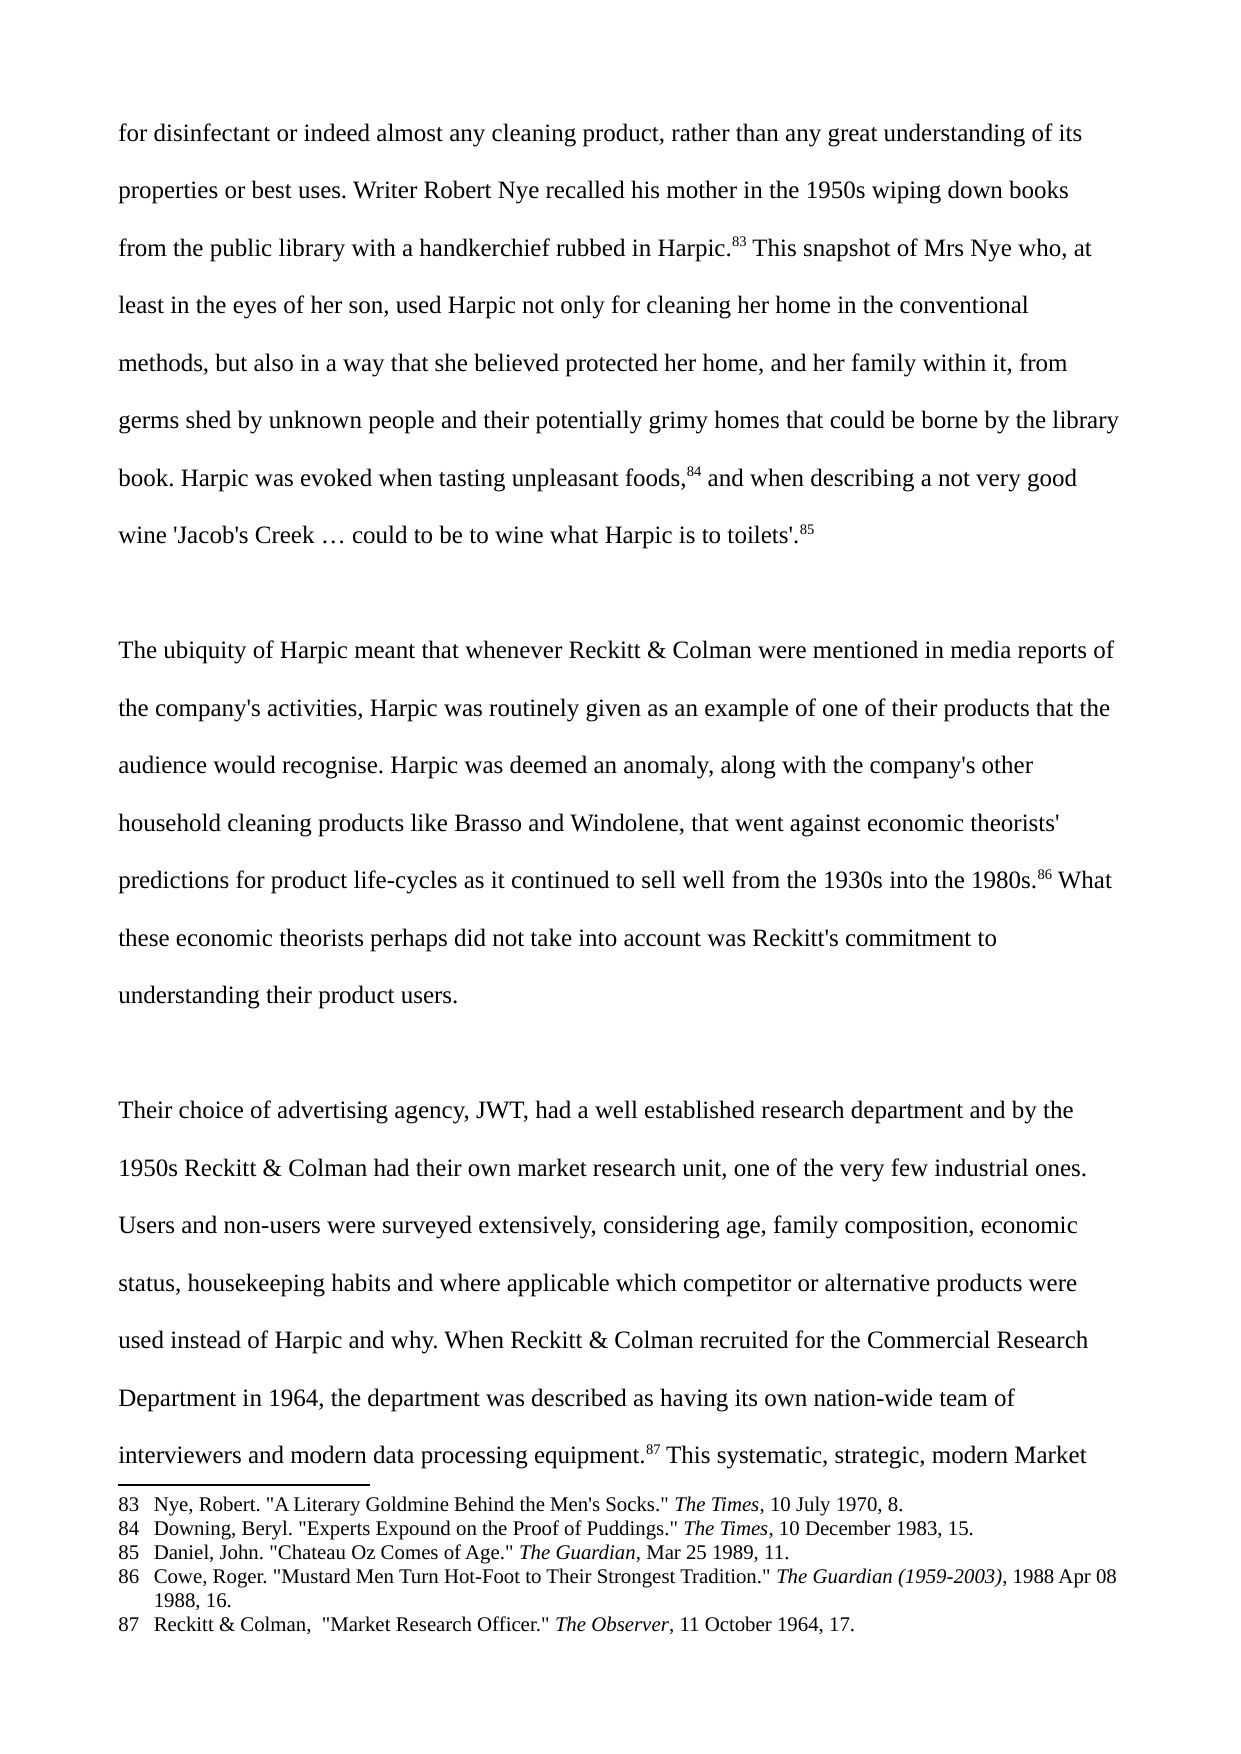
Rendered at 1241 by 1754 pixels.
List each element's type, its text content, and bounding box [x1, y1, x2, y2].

text The ubiquity of Harpic meant that whenever Reckitt & Colman were mentioned in media reports of the company's activities, Harpic was routinely given as an example of one of their products that the audience would recognise. Harpic was deemed an anomaly, along with the company's other household cleaning products like Brasso and Windolene, that went against economic theorists' predictions for product life-cycles as it continued to sell well from the 1930s into the 1980s. What these economic theorists perhaps did not take into account was Reckitt's commitment to understanding their product users. [118, 636, 1122, 1009]
text Daniel, John. "Chateau Oz Comes of Age." The Guardian, Mar 25 1989, 11. [118, 1539, 1122, 1564]
text for disinfectant or indeed almost any cleaning product, rather than any great understanding of its properties or best uses. Writer Robert Nye recalled his mother in the 1950s wiping down books from the public library with a handkerchief rubbed in Harpic. This snapshot of Mrs Nye who, at least in the eyes of her son, used Harpic not only for cleaning her home in the conventional methods, but also in a way that she believed protected her home, and her family within it, from germs shed by unknown people and their potentially grimy homes that could be borne by the library book. Harpic was evoked when tasting unpleasant foods, and when describing a not very good wine 'Jacob's Creek … could to be to wine what Harpic is to toilets'. [118, 118, 1122, 549]
text Reckitt & Colman, "Market Research Officer." The Observer, 11 October 1964, 17. [118, 1612, 1122, 1636]
text Downing, Beryl. "Experts Expound on the Proof of Puddings." The Times, 10 December 1983, 15. [118, 1516, 1122, 1539]
text Nye, Robert. "A Literary Goldmine Behind the Men's Socks." The Times, 10 July 1970, 8. [118, 1491, 1122, 1516]
text Cowe, Roger. "Mustard Men Turn Hot-Foot to Their Strongest Tradition." The Guardian (1959-2003), 1988 Apr 08 1988, 16. [118, 1564, 1122, 1612]
text Their choice of advertising agency, JWT, had a well established research department and by the 1950s Reckitt & Colman had their own market research unit, one of the very few industrial ones. Users and non-users were surveyed extensively, considering age, family composition, economic status, housekeeping habits and where applicable which competitor or alternative products were used instead of Harpic and why. When Reckitt & Colman recruited for the Commercial Research Department in 1964, the department was described as having its own nation-wide team of interviewers and modern data processing equipment. This systematic, strategic, modern Market [118, 1096, 1122, 1469]
